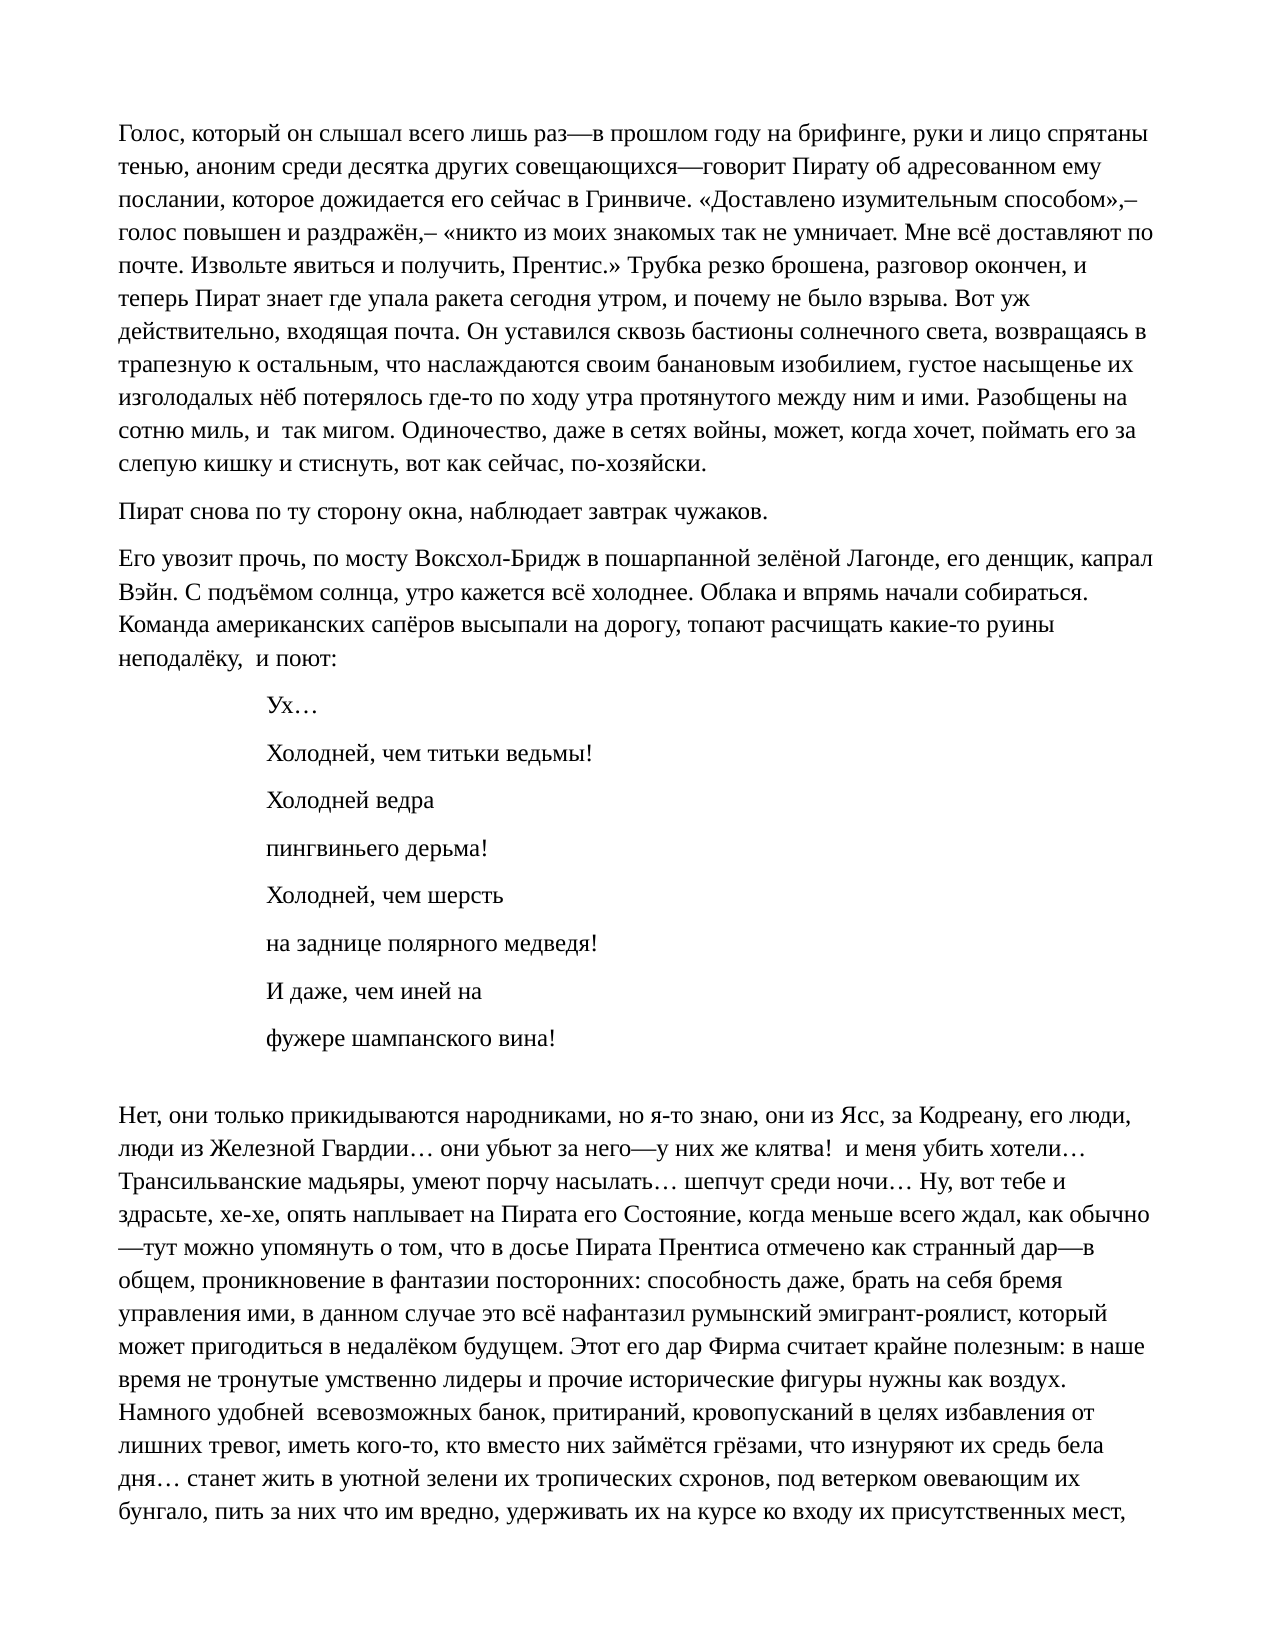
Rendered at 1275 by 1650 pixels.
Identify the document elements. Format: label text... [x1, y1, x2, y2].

text И даже, чем иней на [266, 976, 1157, 1004]
text Его увозит прочь, по мосту Воксхол-Бридж в пошарпанной зелёной Лагонде, его денщик, капрал Вэйн. С подъёмом солнца, утро кажется всё холоднее. Облака и впрямь начали собираться. Команда американских сапёров высыпали на дорогу, топают расчищать какие-то руины неподалёку, и поют: [118, 543, 1157, 671]
text Ух… [266, 690, 1157, 719]
text Голос, который он слышал всего лишь раз—в прошлом году на брифинге, руки и лицо спрятаны тенью, аноним среди десятка других совещающихся—говорит Пирату об адресованном ему послании, которое дожидается его сейчас в Гринвиче. «Доставлено изумительным способом»,– голос повышен и раздражён,– «никто из моих знакомых так не умничает. Мне всё доставляют по почте. Извольте явиться и получить, Прентис.» Трубка резко брошена, разговор окончен, и теперь Пират знает где упала ракета сегодня утром, и почему не было взрыва. Вот уж действительно, входящая почта. Он уставился сквозь бастионы солнечного света, возвращаясь в трапезную к остальным, что наслаждаются своим банановым изобилием, густое насыщенье их изголодалых нёб потерялось где-то по ходу утра протянутого между ним и ими. Разобщены на сотню миль, и так мигом. Одиночество, даже в сетях войны, может, когда хочет, поймать его за слепую кишку и стиснуть, вот как сейчас, по-хозяйски. [118, 118, 1157, 477]
text на заднице полярного медведя! [266, 928, 1157, 957]
text пингвиньего дерьма! [266, 833, 1157, 862]
text Холодней ведра [266, 785, 1157, 814]
text Холодней, чем шерсть [266, 881, 1157, 909]
text фужере шампанского вина! [266, 1023, 1157, 1052]
text Холодней, чем титьки ведьмы! [266, 738, 1157, 767]
text Нет, они только прикидываются народниками, но я-то знаю, они из Ясс, за Кодреану, его люди, люди из Железной Гвардии… они убьют за него—у них же клятва! и меня убить хотели… Трансильванские мадьяры, умеют порчу насылать… шепчут среди ночи… Ну, вот тебе и здрасьте, хе-хе, опять наплывает на Пирата его Состояние, когда меньше всего ждал, как обычно—тут можно упомянуть о том, что в досье Пирата Прентиса отмечено как странный дар—в общем, проникновение в фантазии посторонних: способность даже, брать на себя бремя управления ими, в данном случае это всё нафантазил румынский эмигрант-роялист, который может пригодиться в недалёком будущем. Этот его дар Фирма считает крайне полезным: в наше время не тронутые умственно лидеры и прочие исторические фигуры нужны как воздух. Намного удобней всевозможных банок, притираний, кровопусканий в целях избавления от лишних тревог, иметь кого-то, кто вместо них займётся грёзами, что изнуряют их средь бела дня… станет жить в уютной зелени их тропических схронов, под ветерком овевающим их бунгало, пить за них что им вредно, удерживать их на курсе ко входу их присутственных мест, [118, 1100, 1157, 1525]
text Пират снова по ту сторону окна, наблюдает завтрак чужаков. [118, 496, 1157, 525]
